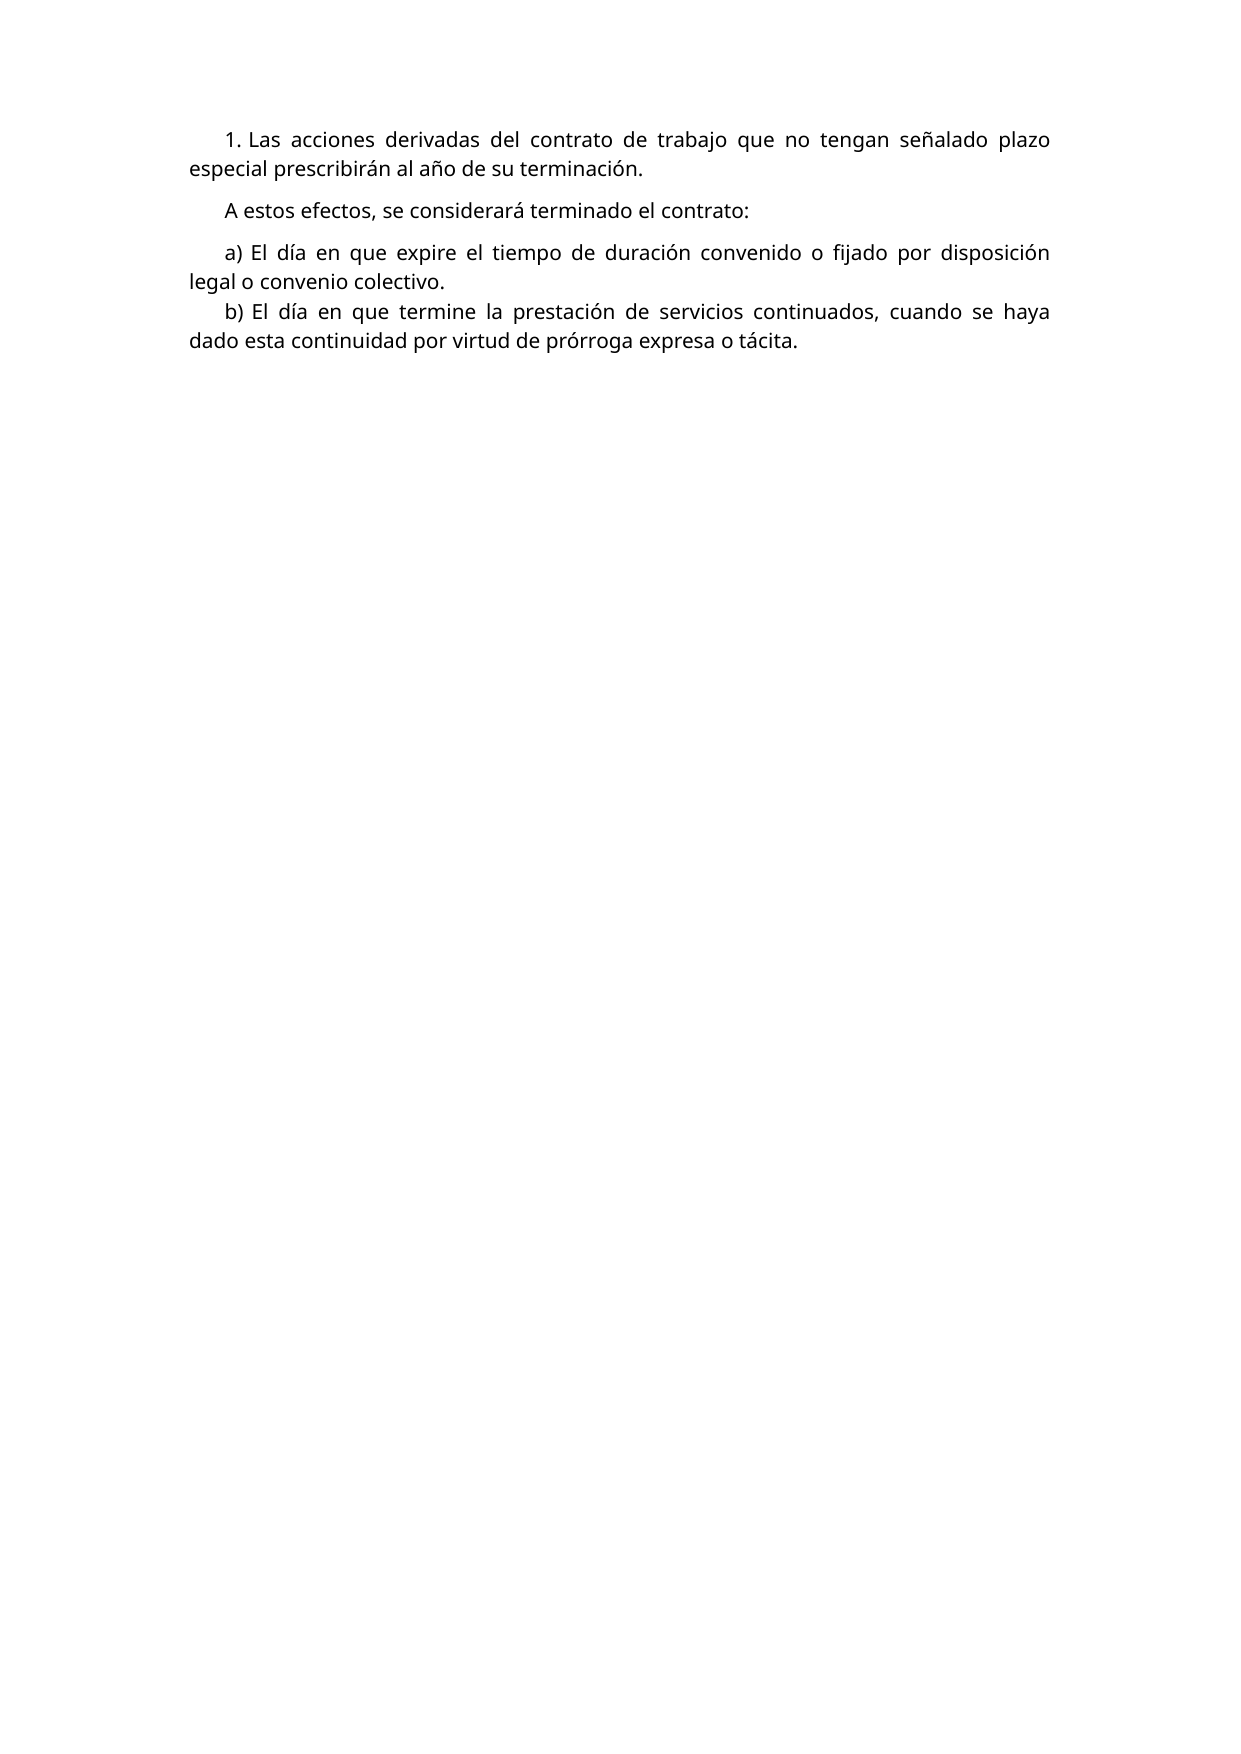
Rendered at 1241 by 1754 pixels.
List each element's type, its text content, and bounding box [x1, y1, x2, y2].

text A estos efectos, se considerará terminado el contrato: [224, 196, 1184, 225]
list El día en que expire el tiempo de duración convenido o fijado por disposición legal o convenio colectivo. [189, 238, 1051, 296]
list El día en que termine la prestación de servicios continuados, cuando se haya dado esta continuidad por virtud de prórroga expresa o tácita. [189, 297, 1051, 354]
list Las acciones derivadas del contrato de trabajo que no tengan señalado plazo especial prescribirán al año de su terminación. [189, 125, 1051, 183]
